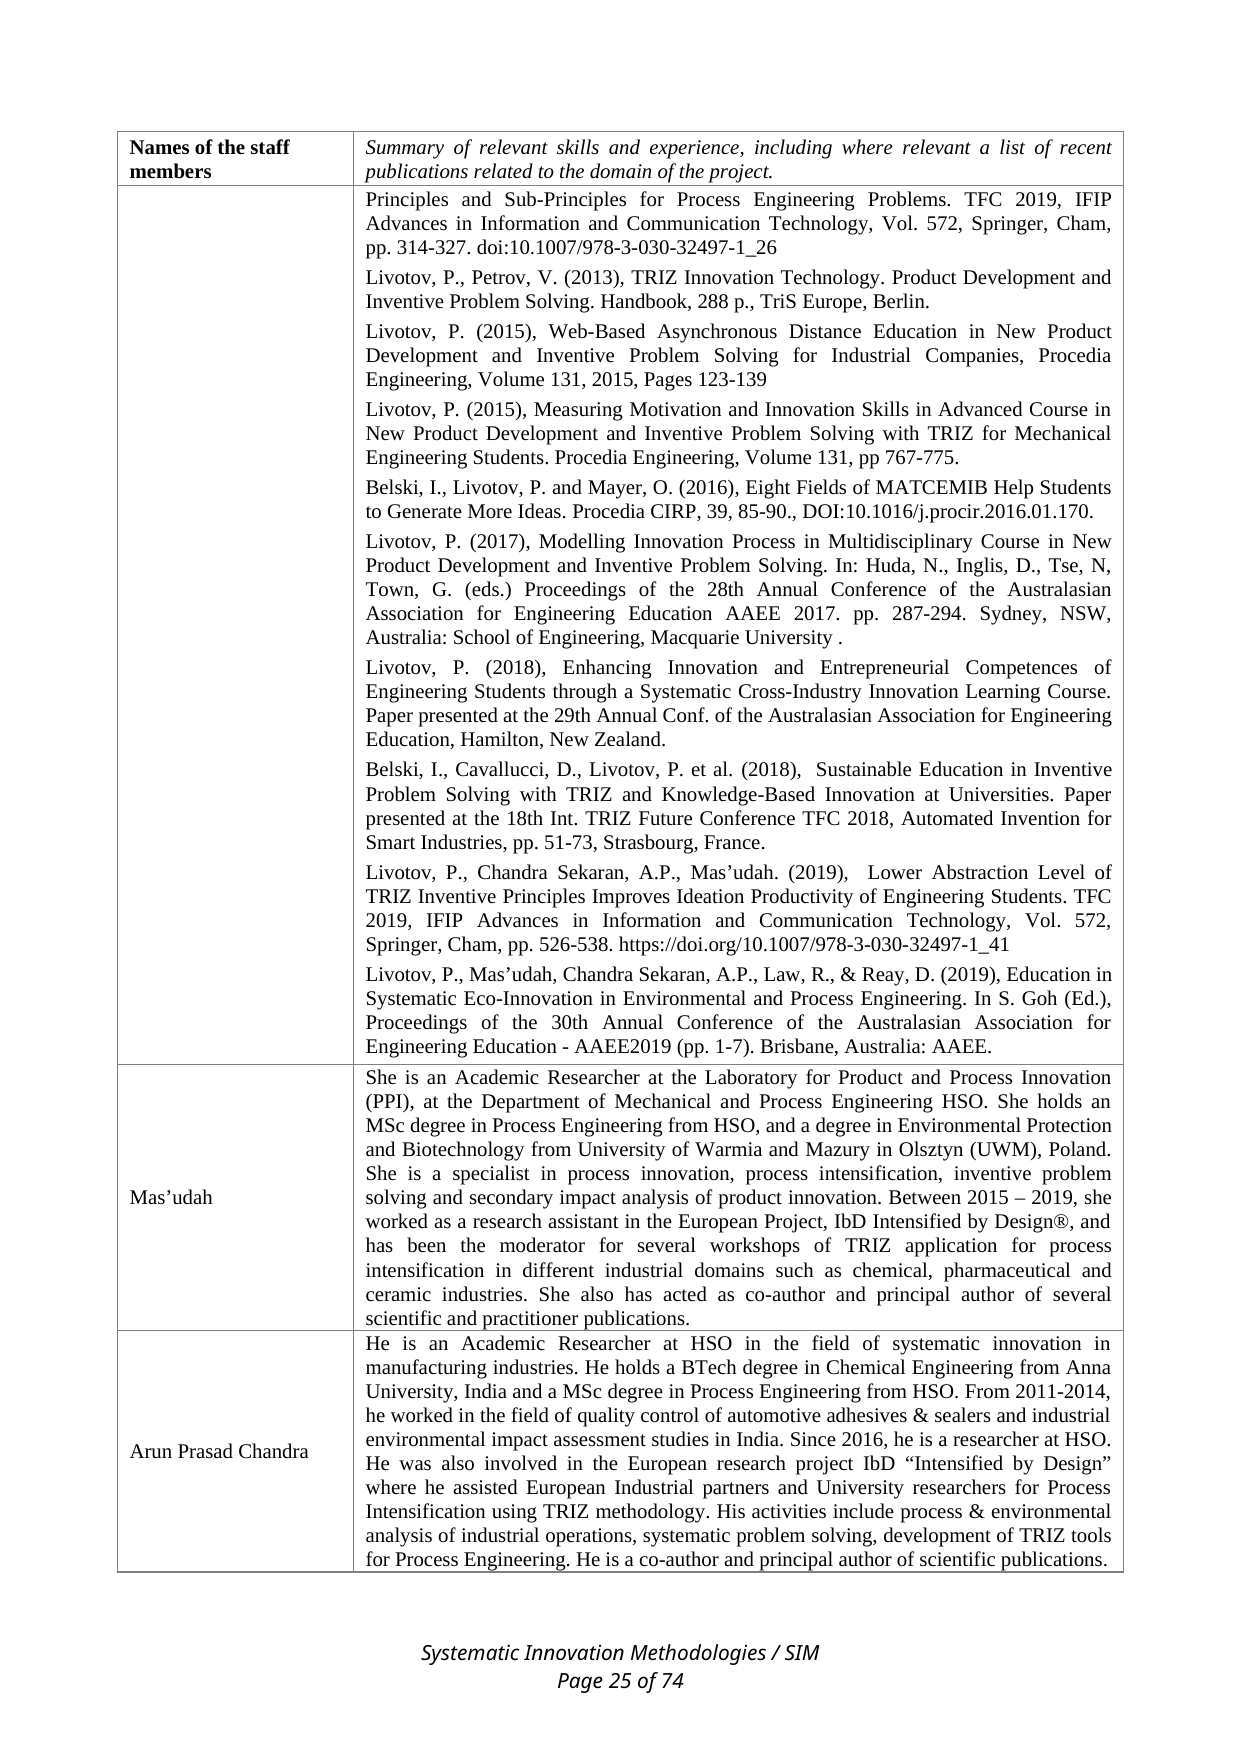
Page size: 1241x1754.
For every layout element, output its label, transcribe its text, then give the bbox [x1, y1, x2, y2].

table_cell He is an Academic Researcher at HSO in the field of systematic innovation in manufacturing industries. He holds a BTech degree in Chemical Engineering from Anna University, India and a MSc degree in Process Engineering from HSO. From 2011-2014, he worked in the field of quality control of automotive adhesives & sealers and industrial environmental impact assessment studies in India. Since 2016, he is a researcher at HSO. He was also involved in the European research project IbD “Intensified by Design” where he assisted European Industrial partners and University researchers for Process Intensification using TRIZ methodology. His activities include process & environmental analysis of industrial operations, systematic problem solving, development of TRIZ tools for Process Engineering. He is a co-author and principal author of scientific publications. [354, 1331, 1123, 1571]
table_cell Principles and Sub-Principles for Process Engineering Problems. TFC 2019, IFIP Advances in Information and Communication Technology, Vol. 572, Springer, Cham, pp. 314-327. doi:10.1007/978-3-030-32497-1_26 Livotov, P., Petrov, V. (2013), TRIZ Innovation Technology. Product Development and Inventive Problem Solving. Handbook, 288 p., TriS Europe, Berlin. Livotov, P. (2015), Web-Based Asynchronous Distance Education in New Product Development and Inventive Problem Solving for Industrial Companies, Procedia Engineering, Volume 131, 2015, Pages 123-139 Livotov, P. (2015), Measuring Motivation and Innovation Skills in Advanced Course in New Product Development and Inventive Problem Solving with TRIZ for Mechanical Engineering Students. Procedia Engineering, Volume 131, pp 767-775. Belski, I., Livotov, P. and Mayer, O. (2016), Eight Fields of MATCEMIB Help Students to Generate More Ideas. Procedia CIRP, 39, 85-90., DOI:10.1016/j.procir.2016.01.170. Livotov, P. (2017), Modelling Innovation Process in Multidisciplinary Course in New Product Development and Inventive Problem Solving. In: Huda, N., Inglis, D., Tse, N, Town, G. (eds.) Proceedings of the 28th Annual Conference of the Australasian Association for Engineering Education AAEE 2017. pp. 287-294. Sydney, NSW, Australia: School of Engineering, Macquarie University . Livotov, P. (2018), Enhancing Innovation and Entrepreneurial Competences of Engineering Students through a Systematic Cross-Industry Innovation Learning Course. Paper presented at the 29th Annual Conf. of the Australasian Association for Engineering Education, Hamilton, New Zealand. Belski, I., Cavallucci, D., Livotov, P. et al. (2018), Sustainable Education in Inventive Problem Solving with TRIZ and Knowledge-Based Innovation at Universities. Paper presented at the 18th Int. TRIZ Future Conference TFC 2018, Automated Invention for Smart Industries, pp. 51-73, Strasbourg, France. Livotov, P., Chandra Sekaran, A.P., Mas’udah. (2019), Lower Abstraction Level of TRIZ Inventive Principles Improves Ideation Productivity of Engineering Students. TFC 2019, IFIP Advances in Information and Communication Technology, Vol. 572, Springer, Cham, pp. 526-538. https://doi.org/10.1007/978-3-030-32497-1_41 Livotov, P., Mas’udah, Chandra Sekaran, A.P., Law, R., & Reay, D. (2019), Education in Systematic Eco-Innovation in Environmental and Process Engineering. In S. Goh (Ed.), Proceedings of the 30th Annual Conference of the Australasian Association for Engineering Education - AAEE2019 (pp. 1-7). Brisbane, Australia: AAEE. [354, 186, 1123, 1064]
table_cell Arun Prasad Chandra [118, 1331, 353, 1571]
table_cell Mas’udah [118, 1065, 353, 1330]
table_header Summary of relevant skills and experience, including where relevant a list of recent publications related to the domain of the project. [354, 132, 1123, 185]
table_cell She is an Academic Researcher at the Laboratory for Product and Process Innovation (PPI), at the Department of Mechanical and Process Engineering HSO. She holds an MSc degree in Process Engineering from HSO, and a degree in Environmental Protection and Biotechnology from University of Warmia and Mazury in Olsztyn (UWM), Poland. She is a specialist in process innovation, process intensification, inventive problem solving and secondary impact analysis of product innovation. Between 2015 – 2019, she worked as a research assistant in the European Project, IbD Intensified by Design®, and has been the moderator for several workshops of TRIZ application for process intensification in different industrial domains such as chemical, pharmaceutical and ceramic industries. She also has acted as co-author and principal author of several scientific and practitioner publications. [354, 1065, 1123, 1330]
table_cell [118, 186, 353, 1064]
table_header Names of the staff members [118, 132, 353, 185]
